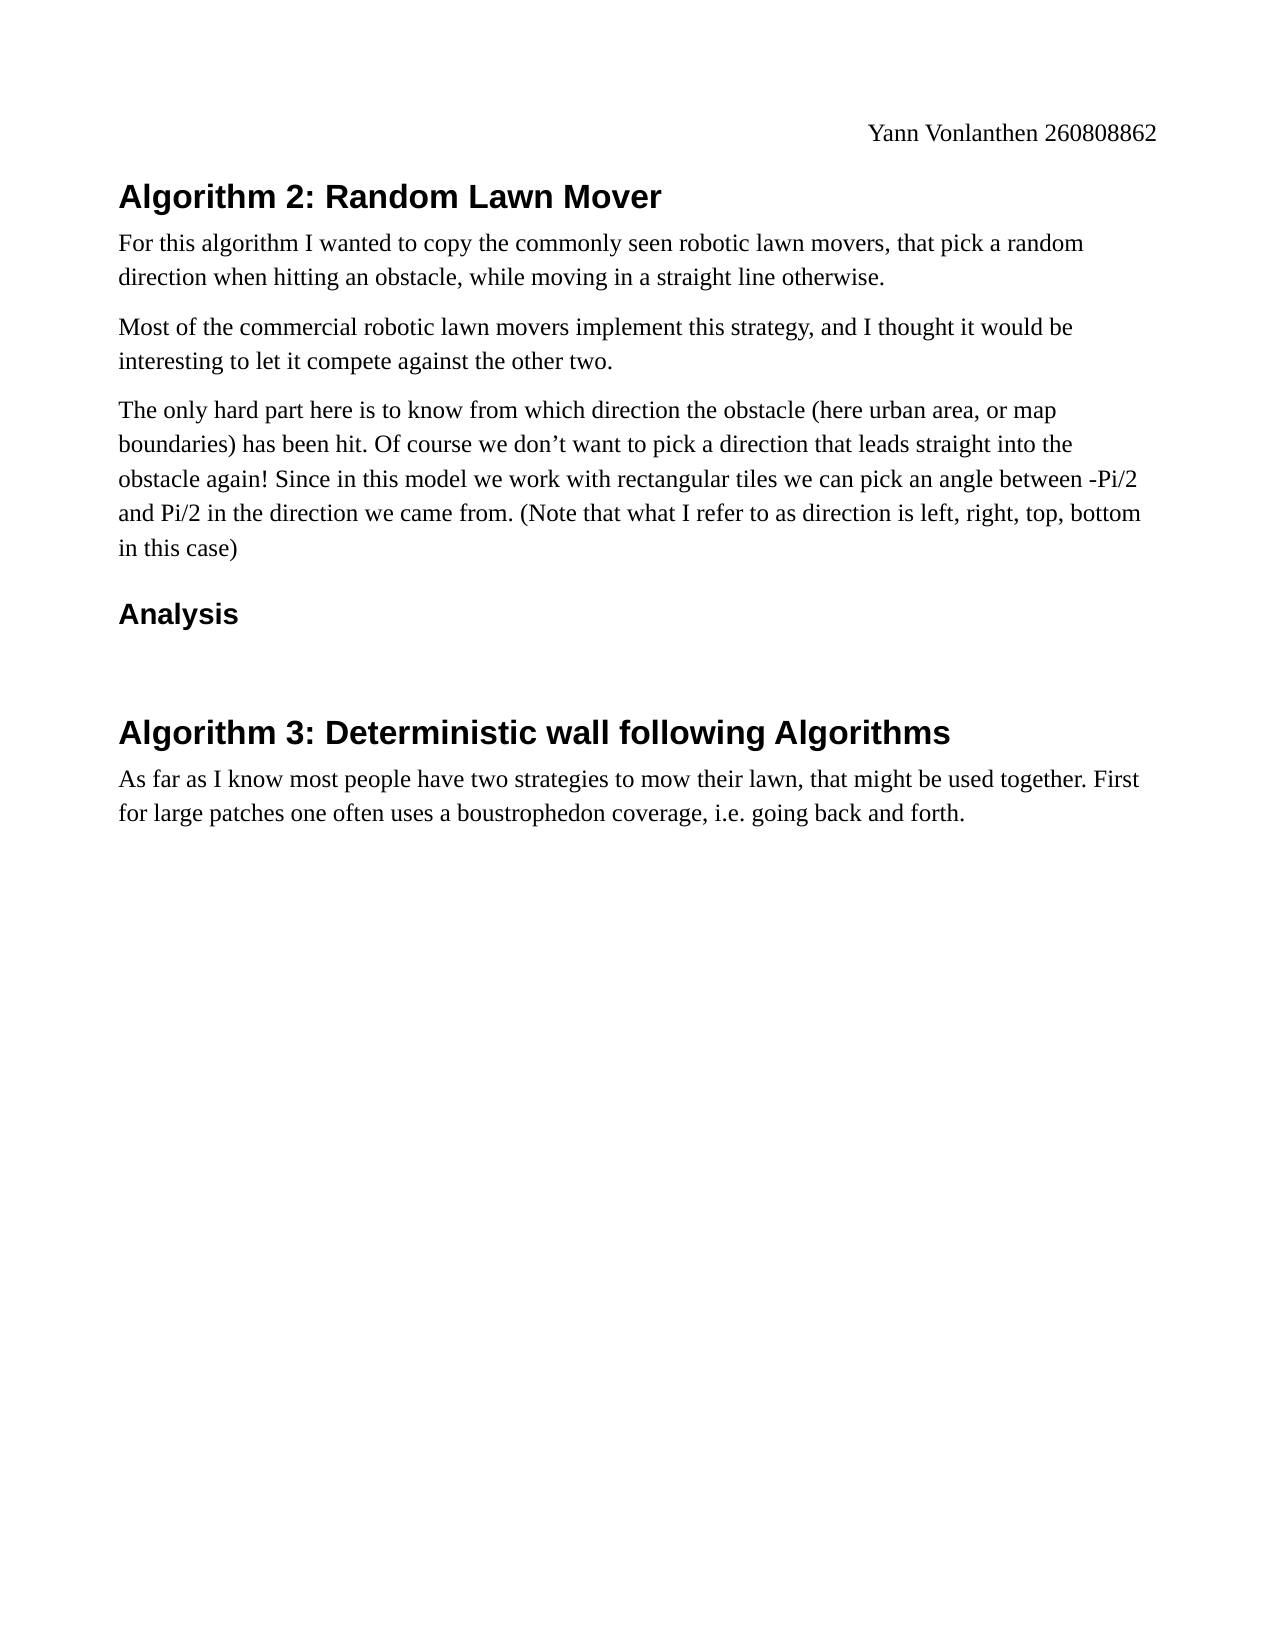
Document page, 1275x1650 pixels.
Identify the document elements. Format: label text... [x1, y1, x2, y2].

text For this algorithm I wanted to copy the commonly seen robotic lawn movers, that pick a random direction when hitting an obstacle, while moving in a straight line otherwise. [118, 228, 1157, 291]
text The only hard part here is to know from which direction the obstacle (here urban area, or map boundaries) has been hit. Of course we don’t want to pick a direction that leads straight into the obstacle again! Since in this model we work with rectangular tiles we can pick an angle between -Pi/2 and Pi/2 in the direction we came from. (Note that what I refer to as direction is left, right, top, bottom in this case) [118, 395, 1157, 562]
text As far as I know most people have two strategies to mow their lawn, that might be used together. First for large patches one often uses a boustrophedon coverage, i.e. going back and forth. [118, 764, 1157, 827]
subtitle Algorithm 2: Random Lawn Mover [118, 177, 1157, 216]
text Most of the commercial robotic lawn movers implement this strategy, and I thought it would be interesting to let it compete against the other two. [118, 312, 1157, 375]
subtitle Algorithm 3: Deterministic wall following Algorithms [118, 713, 1157, 751]
subtitle Analysis [118, 597, 1157, 630]
